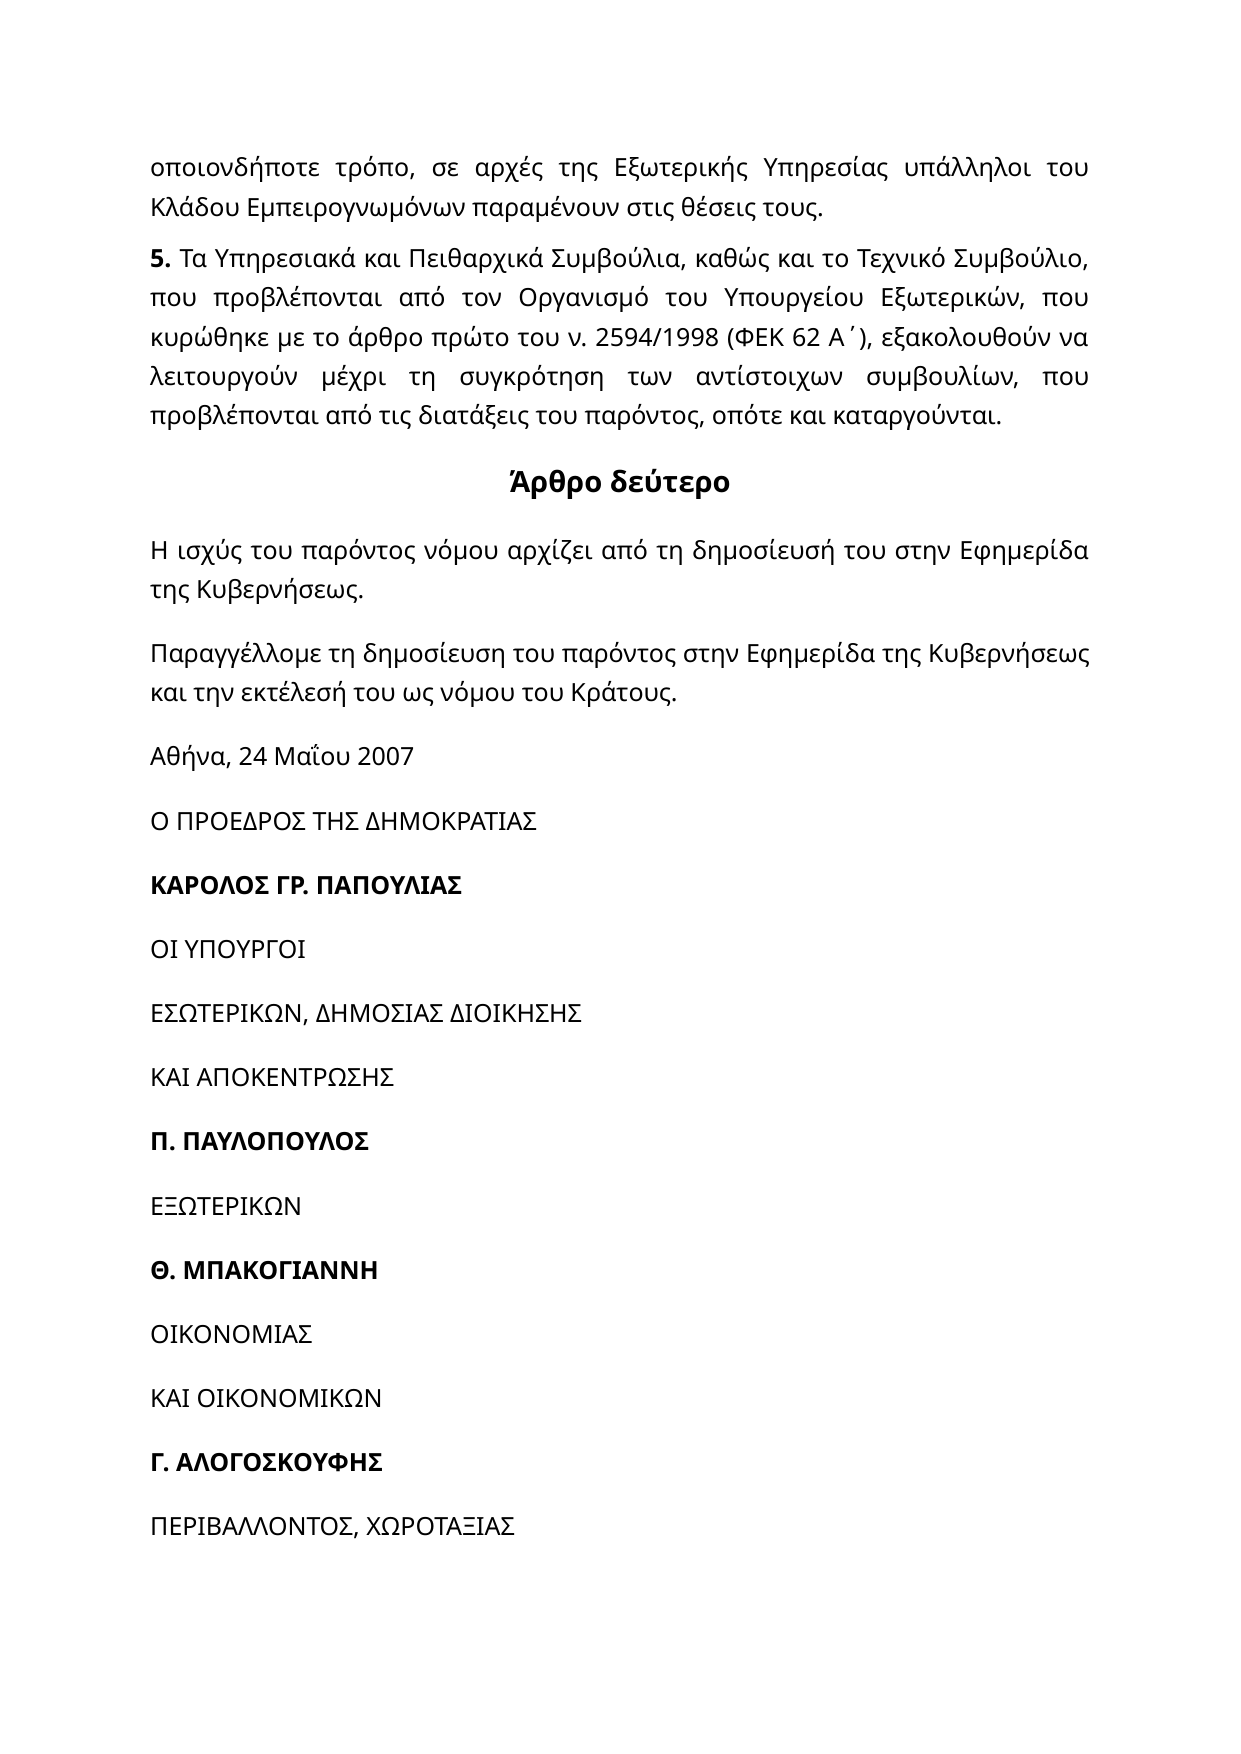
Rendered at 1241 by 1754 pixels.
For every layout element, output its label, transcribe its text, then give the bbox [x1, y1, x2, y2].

text ΟΙΚΟΝΟΜΙΑΣ [150, 1316, 1090, 1351]
text ΕΞΩΤΕΡΙΚΩΝ [150, 1188, 1090, 1222]
text Αθήνα, 24 Μαΐου 2007 [150, 739, 1090, 773]
text Η ισχύς του παρόντος νόμου αρχίζει από τη δημοσίευσή του στην Εφημερίδα της Κυβερνήσεως. [150, 532, 1090, 606]
text ΚΑΙ ΑΠΟΚΕΝΤΡΩΣΗΣ [150, 1060, 1090, 1094]
text ΟΙ ΥΠΟΥΡΓΟΙ [150, 931, 1090, 966]
text Θ. ΜΠΑΚΟΓΙΑΝΝΗ [150, 1252, 1090, 1286]
text ΚΑΡΟΛΟΣ ΓΡ. ΠΑΠΟΥΛΙΑΣ [150, 867, 1090, 901]
text οποιονδήποτε τρόπο, σε αρχές της Εξωτερικής Υπηρεσίας υπάλληλοι του Κλάδου Εμπειρογνωμόνων παραμένουν στις θέσεις τους. [150, 150, 1090, 223]
text ΠΕΡΙΒΑΛΛΟΝΤΟΣ, ΧΩΡΟΤΑΞΙΑΣ [150, 1509, 1090, 1543]
text Π. ΠΑΥΛΟΠΟΥΛΟΣ [150, 1124, 1090, 1158]
text Ο ΠΡΟΕΔΡΟΣ ΤΗΣ ΔΗΜΟΚΡΑΤΙΑΣ [150, 803, 1090, 837]
text Παραγγέλλομε τη δημοσίευση του παρόντος στην Εφημερίδα της Κυβερνήσεως και την εκτέλεσή του ως νόμου του Κράτους. [150, 636, 1090, 709]
text ΕΣΩΤΕΡΙΚΩΝ, ΔΗΜΟΣΙΑΣ ΔΙΟΙΚΗΣΗΣ [150, 996, 1090, 1030]
text ΚΑΙ ΟΙΚΟΝΟΜΙΚΩΝ [150, 1381, 1090, 1415]
text Γ. ΑΛΟΓΟΣΚΟΥΦΗΣ [150, 1445, 1090, 1479]
subtitle Άρθρο δεύτερο [150, 462, 1090, 501]
text 5. Τα Υπηρεσιακά και Πειθαρχικά Συμβούλια, καθώς και το Τεχνικό Συμβούλιο, που προβλέπονται από τον Οργανισμό του Υπουργείου Εξωτερικών, που κυρώθηκε με το άρθρο πρώτο του ν. 2594/1998 (ΦΕΚ 62 Α΄), εξακολουθούν να λειτουργούν μέχρι τη συγκρότηση των αντίστοιχων συμβουλίων, που προβλέπονται από τις διατάξεις του παρόντος, οπότε και καταργούνται. [150, 241, 1090, 432]
